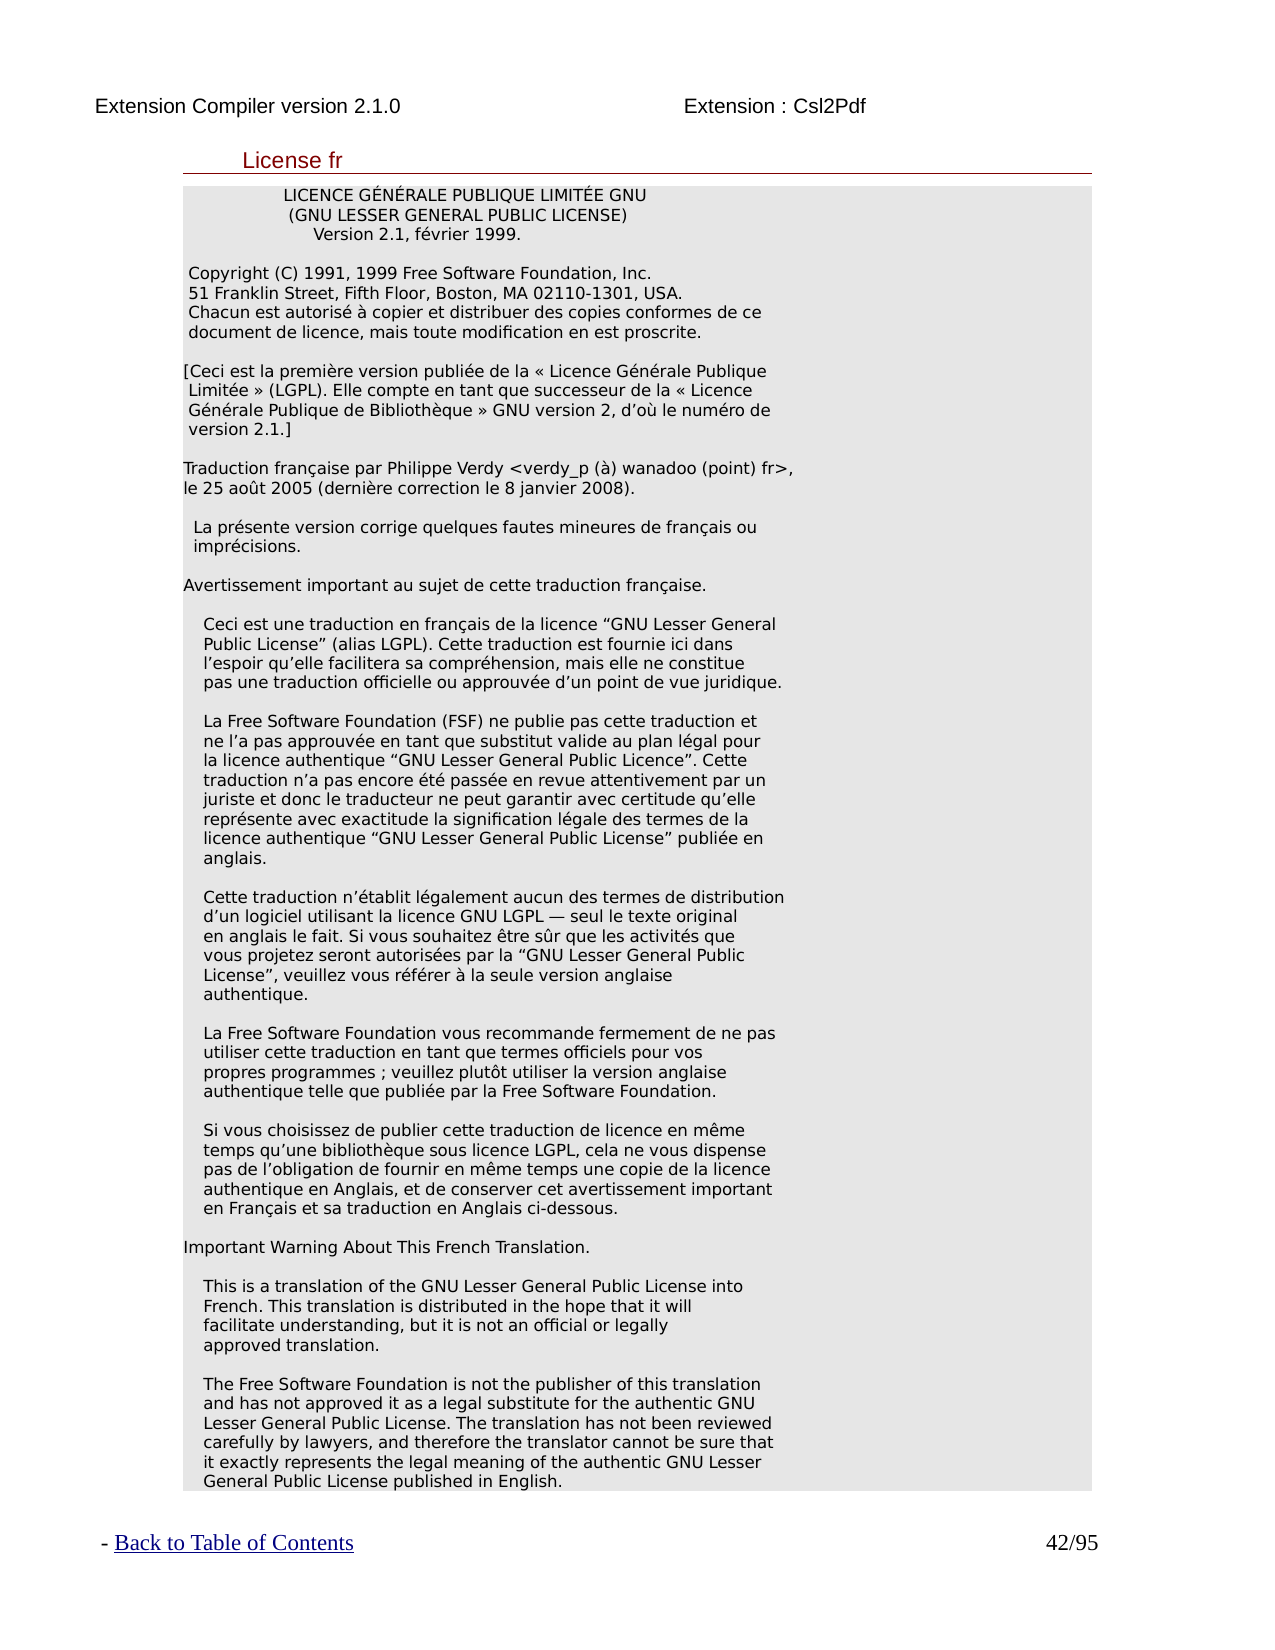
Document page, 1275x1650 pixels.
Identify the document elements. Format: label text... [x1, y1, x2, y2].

text pas une traduction officielle ou approuvée d’un point de vue juridique. [183, 673, 1092, 693]
text LICENCE GÉNÉRALE PUBLIQUE LIMITÉE GNU [183, 186, 1092, 206]
text en Français et sa traduction en Anglais ci-dessous. [183, 1199, 1092, 1219]
text [Ceci est la première version publiée de la « Licence Générale Publique [183, 362, 1092, 381]
text l’espoir qu’elle facilitera sa compréhension, mais elle ne constitue [183, 654, 1092, 673]
text Ceci est une traduction en français de la licence “GNU Lesser General [183, 615, 1092, 634]
text La Free Software Foundation (FSF) ne publie pas cette traduction et [183, 712, 1092, 732]
text General Public License published in English. [183, 1472, 1092, 1491]
text Générale Publique de Bibliothèque » GNU version 2, d’où le numéro de [183, 401, 1092, 420]
text Si vous choisissez de publier cette traduction de licence en même [183, 1121, 1092, 1141]
text Public License” (alias LGPL). Cette traduction est fournie ici dans [183, 634, 1092, 654]
text d’un logiciel utilisant la licence GNU LGPL — seul le texte original [183, 907, 1092, 927]
text utiliser cette traduction en tant que termes officiels pour vos [183, 1043, 1092, 1063]
text en anglais le fait. Si vous souhaitez être sûr que les activités que [183, 927, 1092, 946]
text Copyright (C) 1991, 1999 Free Software Foundation, Inc. [183, 264, 1092, 284]
text authentique telle que publiée par la Free Software Foundation. [183, 1082, 1092, 1102]
text This is a translation of the GNU Lesser General Public License into [183, 1277, 1092, 1297]
text French. This translation is distributed in the hope that it will [183, 1297, 1092, 1316]
text licence authentique “GNU Lesser General Public License” publiée en [183, 829, 1092, 849]
text Chacun est autorisé à copier et distribuer des copies conformes de ce [183, 303, 1092, 323]
text and has not approved it as a legal substitute for the authentic GNU [183, 1394, 1092, 1413]
text 51 Franklin Street, Fifth Floor, Boston, MA 02110-1301, USA. [183, 284, 1092, 303]
text le 25 août 2005 (dernière correction le 8 janvier 2008). [183, 478, 1092, 498]
text Cette traduction n’établit légalement aucun des termes de distribution [183, 888, 1092, 907]
text imprécisions. [183, 537, 1092, 556]
text The Free Software Foundation is not the publisher of this translation [183, 1374, 1092, 1394]
text it exactly represents the legal meaning of the authentic GNU Lesser [183, 1452, 1092, 1472]
text approved translation. [183, 1336, 1092, 1355]
text Version 2.1, février 1999. [183, 225, 1092, 245]
text traduction n’a pas encore été passée en revue attentivement par un [183, 771, 1092, 790]
text (GNU LESSER GENERAL PUBLIC LICENSE) [183, 206, 1092, 225]
text authentique. [183, 985, 1092, 1004]
text Lesser General Public License. The translation has not been reviewed [183, 1413, 1092, 1433]
text vous projetez seront autorisées par la “GNU Lesser General Public [183, 946, 1092, 966]
text License”, veuillez vous référer à la seule version anglaise [183, 966, 1092, 985]
text la licence authentique “GNU Lesser General Public Licence”. Cette [183, 751, 1092, 771]
text anglais. [183, 849, 1092, 868]
text temps qu’une bibliothèque sous licence LGPL, cela ne vous dispense [183, 1141, 1092, 1160]
text version 2.1.] [183, 420, 1092, 439]
text facilitate understanding, but it is not an official or legally [183, 1316, 1092, 1336]
text Avertissement important au sujet de cette traduction française. [183, 576, 1092, 595]
text propres programmes ; veuillez plutôt utiliser la version anglaise [183, 1063, 1092, 1082]
text authentique en Anglais, et de conserver cet avertissement important [183, 1180, 1092, 1199]
text La présente version corrige quelques fautes mineures de français ou [183, 517, 1092, 537]
text pas de l’obligation de fournir en même temps une copie de la licence [183, 1160, 1092, 1180]
text document de licence, mais toute modification en est proscrite. [183, 323, 1092, 342]
text License fr [183, 147, 1092, 173]
text Limitée » (LGPL). Elle compte en tant que successeur de la « Licence [183, 381, 1092, 401]
text carefully by lawyers, and therefore the translator cannot be sure that [183, 1433, 1092, 1452]
text Important Warning About This French Translation. [183, 1238, 1092, 1258]
text représente avec exactitude la signification légale des termes de la [183, 810, 1092, 829]
text juriste et donc le traducteur ne peut garantir avec certitude qu’elle [183, 790, 1092, 810]
text ne l’a pas approuvée en tant que substitut valide au plan légal pour [183, 732, 1092, 751]
text La Free Software Foundation vous recommande fermement de ne pas [183, 1024, 1092, 1043]
text Traduction française par Philippe Verdy <verdy_p (à) wanadoo (point) fr>, [183, 459, 1092, 478]
